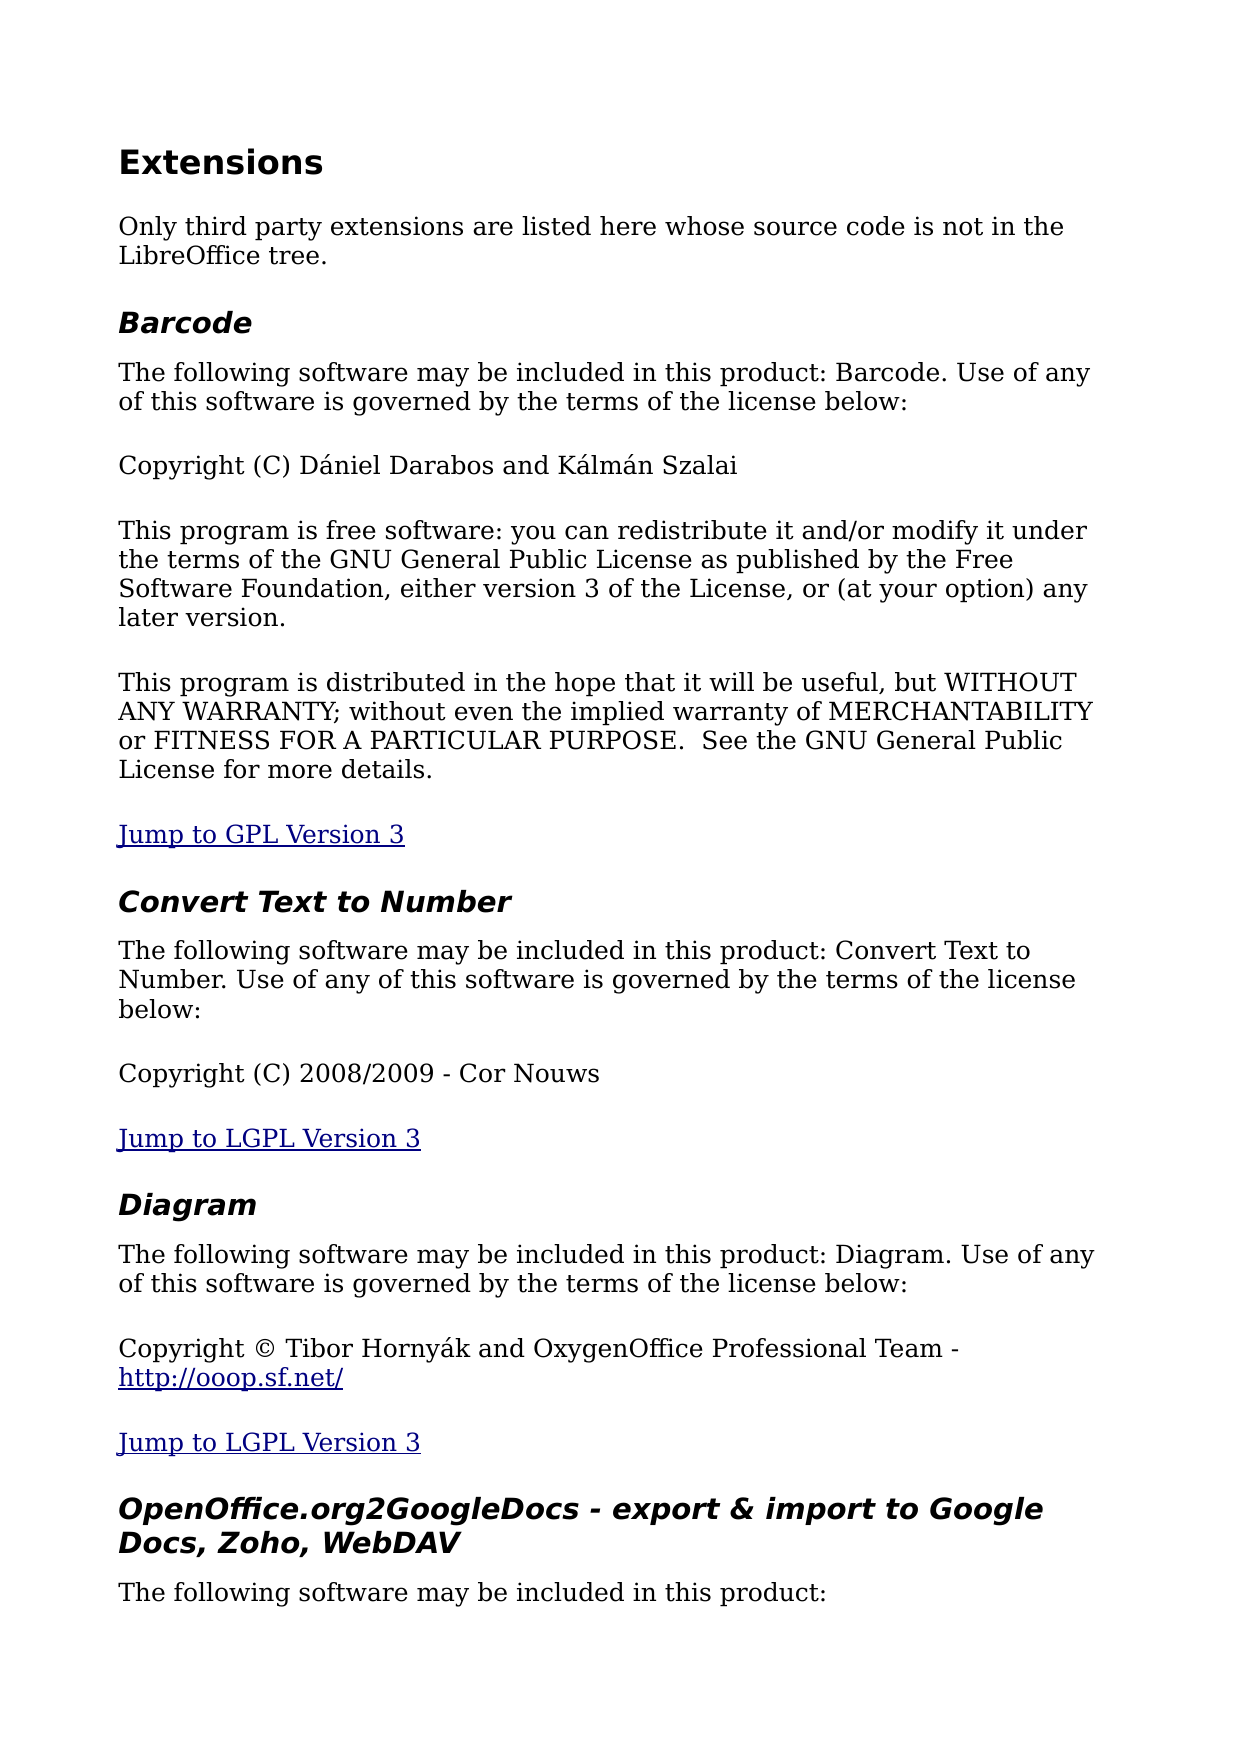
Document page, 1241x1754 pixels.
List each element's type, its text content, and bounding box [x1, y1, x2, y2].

text Copyright (C) 2008/2009 - Cor Nouws [118, 1059, 1122, 1089]
text Copyright (C) Dániel Darabos and Kálmán Szalai [118, 452, 1122, 481]
subtitle Convert Text to Number [118, 885, 1122, 919]
subtitle Diagram [118, 1189, 1122, 1223]
text Jump to LGPL Version 3 [118, 1124, 1122, 1153]
text Only third party extensions are listed here whose source code is not in the LibreOffice tree. [118, 212, 1122, 271]
subtitle Barcode [118, 306, 1122, 340]
text The following software may be included in this product: Convert Text to Number. Use of any of this software is governed by the terms of the license below: [118, 937, 1122, 1024]
text This program is free software: you can redistribute it and/or modify it under the terms of the GNU General Public License as published by the Free Software Foundation, either version 3 of the License, or (at your option) any later version. [118, 516, 1122, 633]
text The following software may be included in this product: Barcode. Use of any of this software is governed by the terms of the license below: [118, 358, 1122, 416]
text The following software may be included in this product: Diagram. Use of any of this software is governed by the terms of the license below: [118, 1240, 1122, 1299]
text Copyright © Tibor Hornyák and OxygenOffice Professional Team - http://ooop.sf.net/ [118, 1334, 1122, 1392]
text The following software may be included in this product: [118, 1578, 1122, 1607]
subtitle Extensions [118, 143, 1122, 182]
text This program is distributed in the hope that it will be useful, but WITHOUT ANY WARRANTY; without even the implied warranty of MERCHANTABILITY or FITNESS FOR A PARTICULAR PURPOSE. See the GNU General Public License for more details. [118, 668, 1122, 785]
text Jump to GPL Version 3 [118, 820, 1122, 849]
subtitle OpenOffice.org2GoogleDocs - export & import to Google Docs, Zoho, WebDAV [118, 1492, 1122, 1560]
text Jump to LGPL Version 3 [118, 1428, 1122, 1457]
